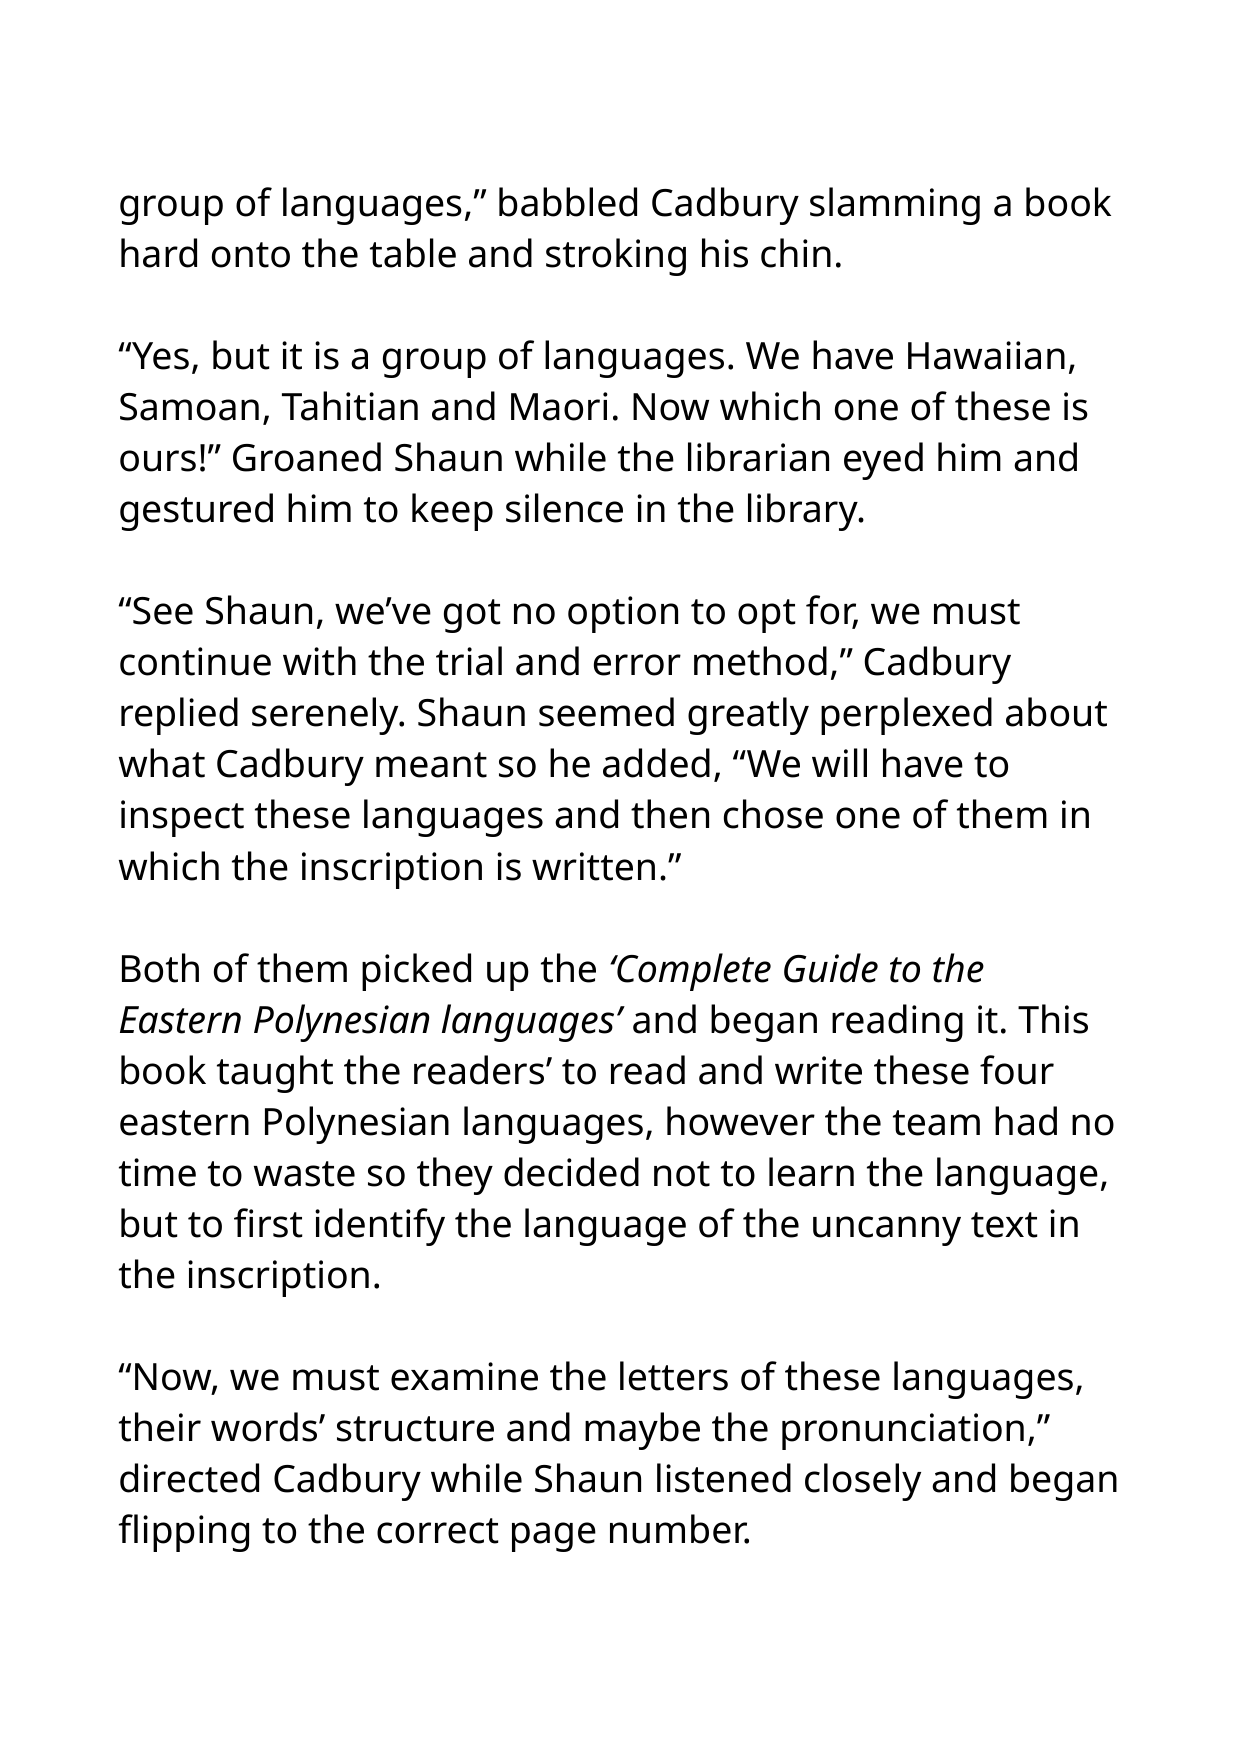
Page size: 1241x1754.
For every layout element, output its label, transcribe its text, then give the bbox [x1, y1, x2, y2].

text “Now, we must examine the letters of these languages, their words’ structure and maybe the pronunciation,” directed Cadbury while Shaun listened closely and began flipping to the correct page number. [118, 1350, 1122, 1554]
text Both of them picked up the ‘Complete Guide to the Eastern Polynesian languages’ and began reading it. This book taught the readers’ to read and write these four eastern Polynesian languages, however the team had no time to waste so they decided not to learn the language, but to first identify the language of the uncanny text in the inscription. [118, 942, 1122, 1299]
text “See Shaun, we’ve got no option to opt for, we must continue with the trial and error method,” Cadbury replied serenely. Shaun seemed greatly perplexed about what Cadbury meant so he added, “We will have to inspect these languages and then chose one of them in which the inscription is written.” [118, 585, 1122, 891]
text group of languages,” babbled Cadbury slamming a book hard onto the table and stroking his chin. [118, 176, 1122, 278]
text “Yes, but it is a group of languages. We have Hawaiian, Samoan, Tahitian and Maori. Now which one of these is ours!” Groaned Shaun while the librarian eyed him and gestured him to keep silence in the library. [118, 329, 1122, 534]
